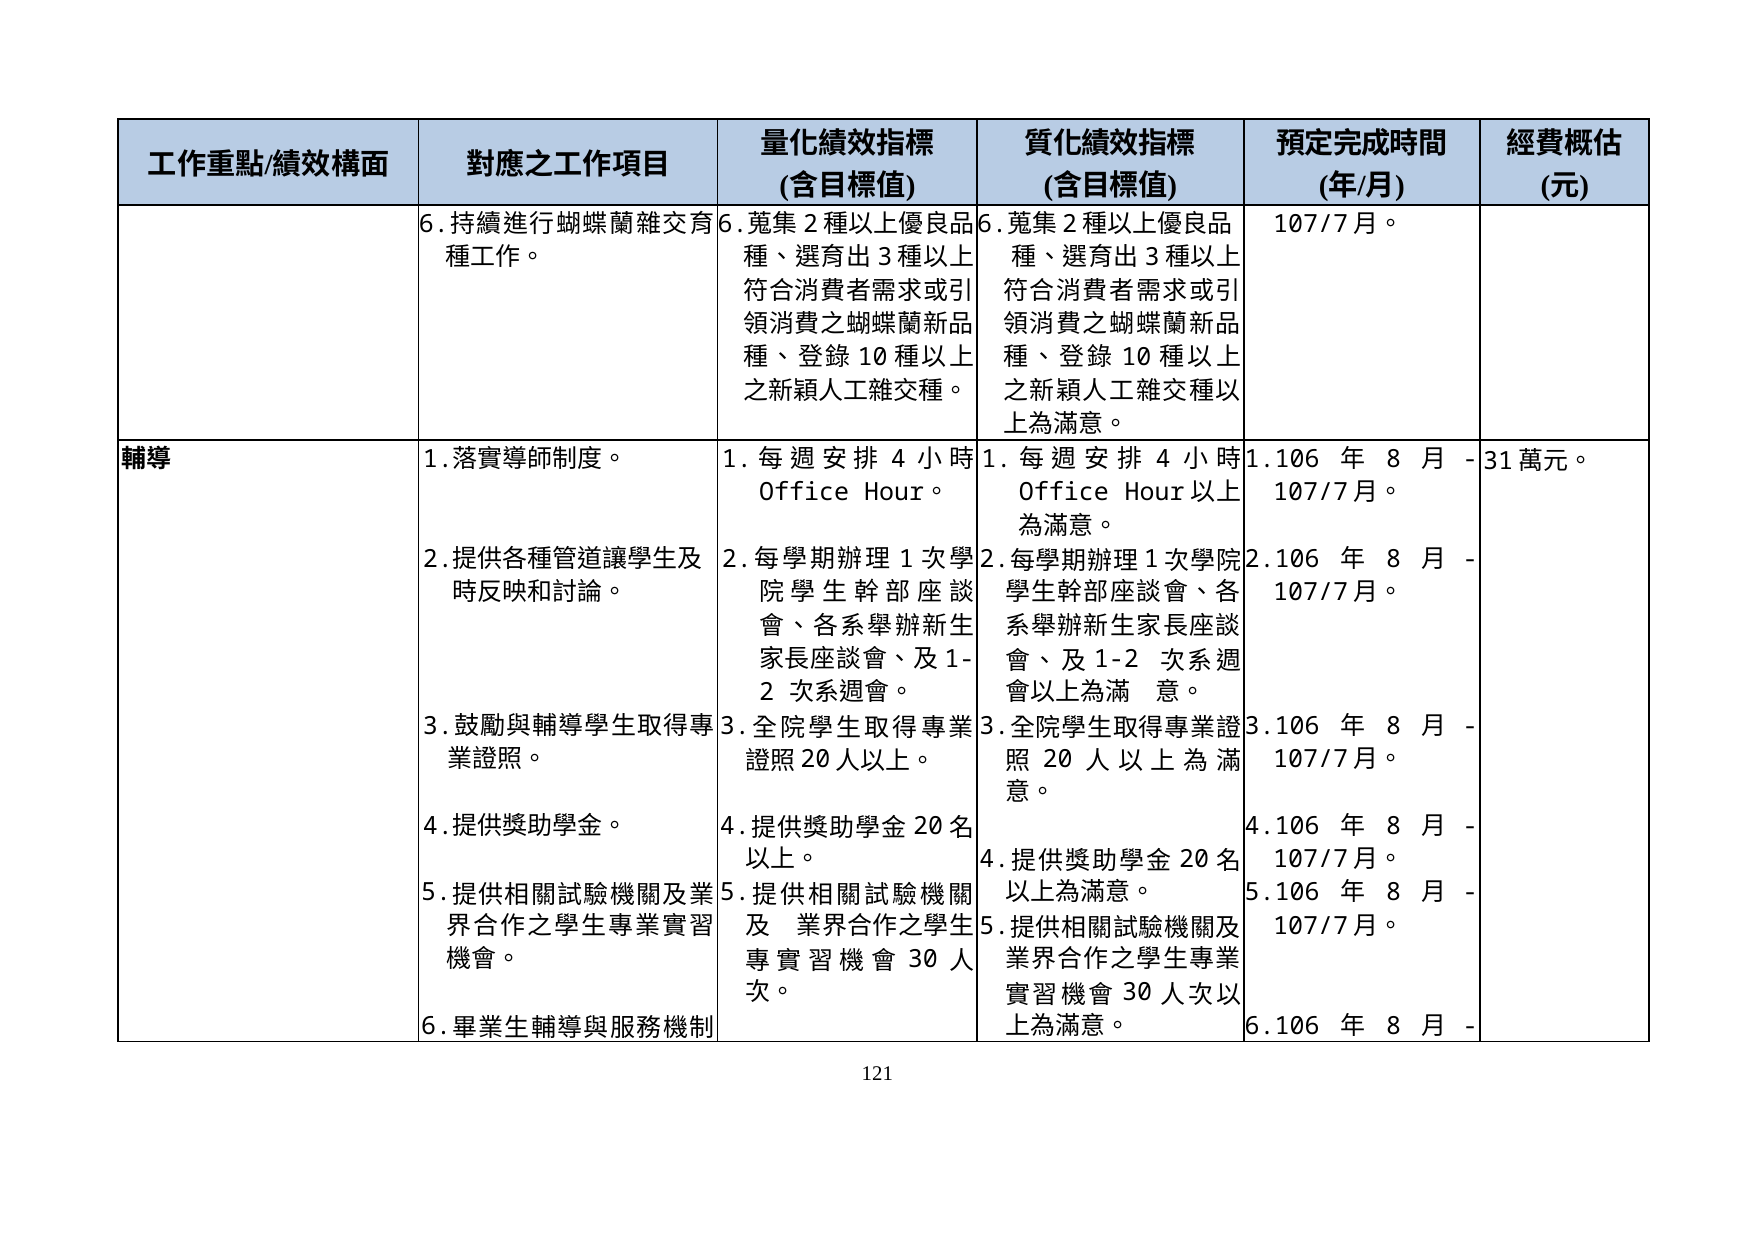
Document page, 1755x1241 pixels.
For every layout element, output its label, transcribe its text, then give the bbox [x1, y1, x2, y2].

table_cell 31萬元。 [1481, 441, 1648, 1041]
table_cell 6.蒐集2種以上優良品 種、選育出3種以上符合消費者需求或引領消費之蝴蝶蘭新品種、登錄10種以上之新穎人工雜交種以上為滿意。 [978, 206, 1243, 439]
table_cell [119, 206, 418, 439]
table_cell 6.持續進行蝴蝶蘭雜交育種工作。 [419, 206, 717, 439]
table_cell [1481, 206, 1648, 439]
table_header 對應之工作項目 [419, 120, 717, 204]
table_cell 1.106年8月-107/7月。 2.106年8月-107/7月。 3.106年8月-107/7月。 4.106年8月-107/7月。 5.106年8月-107/7月。 6.106年8月- [1245, 441, 1479, 1041]
table_header 經費概估 (元) [1481, 120, 1648, 204]
table_header 量化績效指標 (含目標值) [718, 120, 976, 204]
table_cell 1.落實導師制度。 2.提供各種管道讓學生及 時反映和討論。 3.鼓勵與輔導學生取得專業證照。 4.提供獎助學金。 5.提供相關試驗機關及業 界合作之學生專業實習機會。 6.畢業生輔導與服務機制 [419, 441, 717, 1041]
table_cell 1.每週安排4小時Office Hour以上為滿意。 2.每學期辦理1次學院學生幹部座談會、各系舉辦新生家長座談會、及1-2 次系週會以上為滿 意。 3.全院學生取得專業證照20人以上為滿意。 4.提供獎助學金20名以上為滿意。 5.提供相關試驗機關及業界合作之學生專業實習機會30人次以上為滿意。 [978, 441, 1243, 1041]
table_cell 107/7月。 [1245, 206, 1479, 439]
table_header 質化績效指標 (含目標值) [978, 120, 1243, 204]
table_header 預定完成時間 (年/月) [1245, 120, 1479, 204]
table_cell 1.每週安排4小時Office Hour。 2.每學期辦理1次學院學生幹部座談會、各系舉辦新生家長座談會、及1-2 次系週會。 3.全院學生取得專業證照20人以上。 4.提供獎助學金20名以上。 5.提供相關試驗機關及 業界合作之學生專實習機會30人次。 [718, 441, 976, 1041]
table_cell 6.蒐集2種以上優良品 種、選育出3種以上符合消費者需求或引領消費之蝴蝶蘭新品種、登錄10種以上之新穎人工雜交種。 [718, 206, 976, 439]
table_header 工作重點/績效構面 [119, 120, 418, 204]
table_cell 輔導 [119, 441, 418, 1041]
